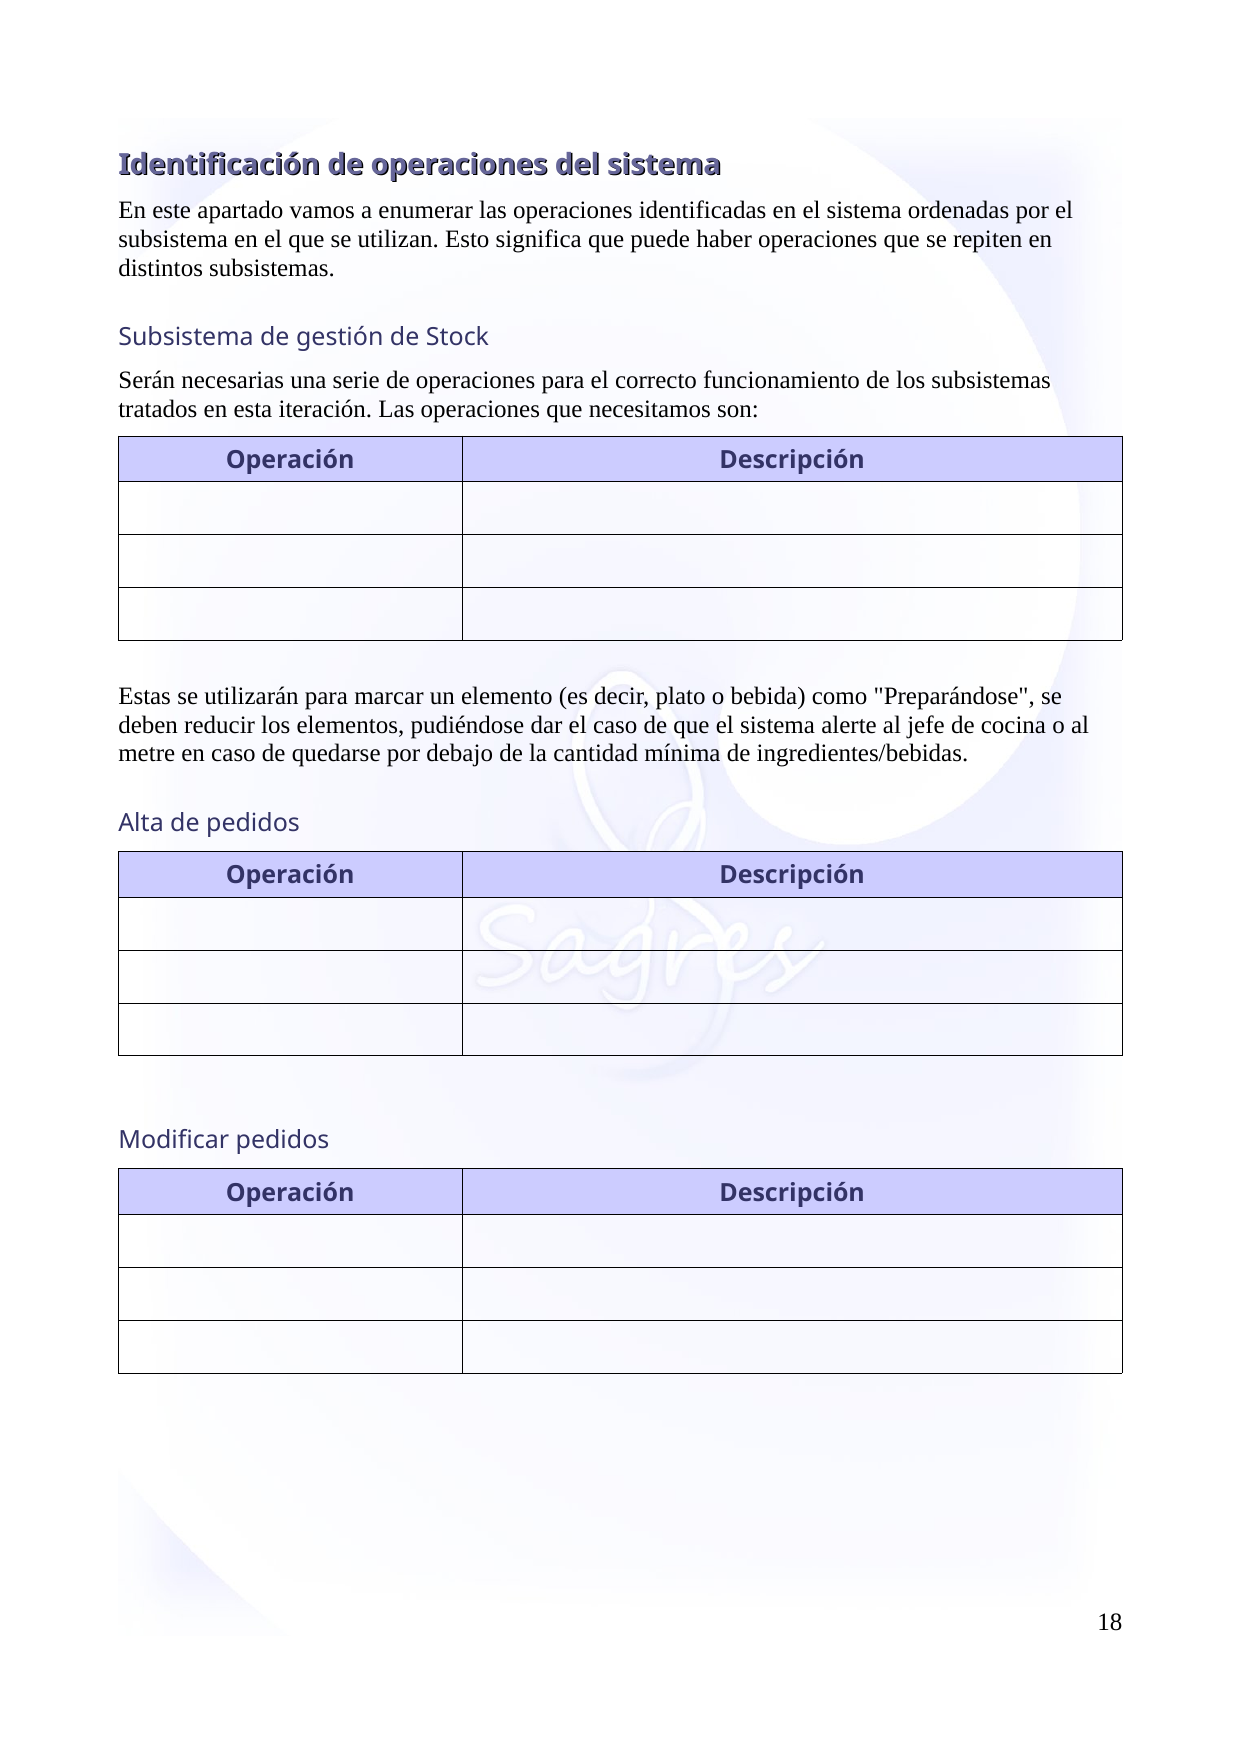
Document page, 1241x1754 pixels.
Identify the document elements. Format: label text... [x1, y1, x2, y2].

picture [118, 767, 1122, 805]
table_cell [463, 535, 1122, 587]
table_cell [119, 1215, 462, 1267]
text En este apartado vamos a enumerar las operaciones identificadas en el sistema ordenadas por el subsistema en el que se utilizan. Esto significa que puede haber operaciones que se repiten en distintos subsistemas. [118, 195, 1122, 282]
table_cell [463, 482, 1122, 534]
table_cell [119, 482, 462, 534]
table_header Operación [119, 1169, 462, 1214]
picture [118, 1374, 1122, 1636]
table_cell [463, 1004, 1122, 1055]
subtitle Subsistema de gestión de Stock [118, 319, 1122, 353]
picture [118, 641, 1122, 681]
table_cell [119, 588, 462, 640]
table_cell [119, 1268, 462, 1319]
table_header Descripción [463, 1169, 1122, 1214]
subtitle Alta de pedidos [118, 805, 1122, 839]
picture [118, 282, 1122, 319]
subtitle Modificar pedidos [118, 1122, 1122, 1156]
table_header Descripción [463, 437, 1122, 481]
table_cell [463, 898, 1122, 950]
table_cell [463, 588, 1122, 640]
table_cell [119, 1321, 462, 1372]
picture [118, 423, 1122, 436]
table_cell [119, 1004, 462, 1055]
table_cell [463, 951, 1122, 1003]
table_cell [463, 1321, 1122, 1372]
table_cell [119, 535, 462, 587]
picture [118, 1156, 1122, 1168]
table_cell [463, 1215, 1122, 1267]
picture [118, 839, 1122, 851]
subtitle Identificación de operaciones del sistema [118, 143, 1122, 183]
text Estas se utilizarán para marcar un elemento (es decir, plato o bebida) como "Preparándose", se deben reducir los elementos, pudiéndose dar el caso de que el sistema alerte al jefe de cocina o al metre en caso de quedarse por debajo de la cantidad mínima de ingredientes/bebidas. [118, 681, 1122, 767]
table_cell [119, 951, 462, 1003]
text Serán necesarias una serie de operaciones para el correcto funcionamiento de los subsistemas tratados en esta iteración. Las operaciones que necesitamos son: [118, 366, 1122, 423]
table_cell [119, 898, 462, 950]
picture [118, 353, 1122, 366]
table_cell [463, 1268, 1122, 1319]
picture [118, 183, 1122, 195]
picture [118, 118, 1122, 143]
picture [118, 1056, 1122, 1122]
table_header Operación [119, 852, 462, 897]
table_header Descripción [463, 852, 1122, 897]
table_header Operación [119, 437, 462, 481]
